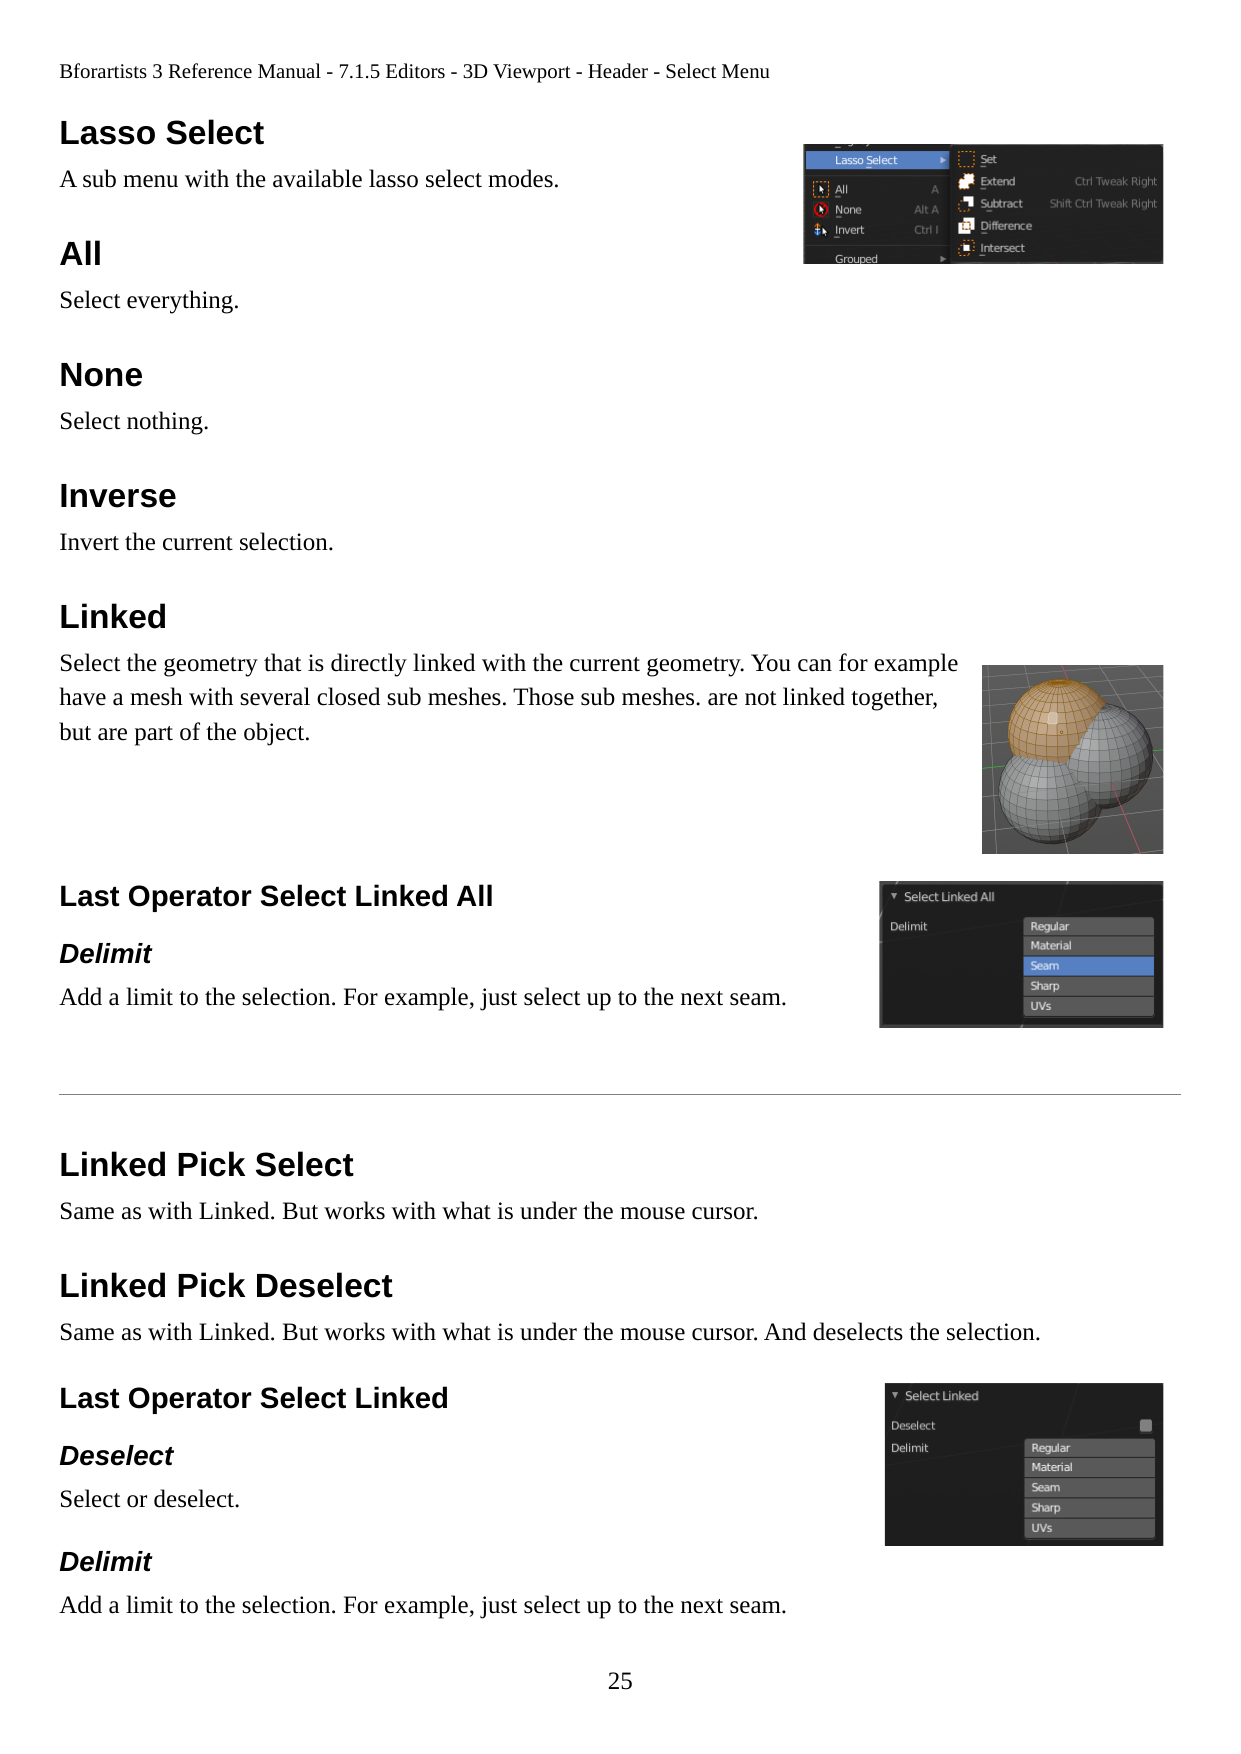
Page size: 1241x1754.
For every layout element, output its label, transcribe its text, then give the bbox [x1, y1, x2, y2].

picture [879, 881, 1164, 1028]
subtitle Last Operator Select Linked [59, 1381, 1181, 1414]
subtitle Last Operator Select Linked All [59, 879, 1181, 912]
subtitle Linked Pick Select [59, 1145, 1181, 1183]
text Select nothing. [59, 406, 1181, 434]
text Select everything. [59, 285, 1181, 313]
subtitle Lasso Select [59, 113, 1181, 151]
subtitle Deselect [59, 1439, 884, 1471]
subtitle None [59, 355, 1181, 393]
subtitle Linked Pick Deselect [59, 1266, 1181, 1304]
text [1164, 1484, 1181, 1513]
text Invert the current selection. [59, 527, 1181, 556]
text Add a limit to the selection. For example, just select up to the next seam. [59, 1590, 1181, 1618]
subtitle [1164, 937, 1181, 969]
text A sub menu with the available lasso select modes. [59, 164, 803, 192]
text Same as with Linked. But works with what is under the mouse cursor. [59, 1196, 1181, 1225]
subtitle Delimit [59, 1545, 1181, 1577]
text Select or deselect. [59, 1484, 884, 1513]
text Select the geometry that is directly linked with the current geometry. You can for example have a mesh with several closed sub meshes. Those sub meshes. are not linked together, but are part of the object. [59, 648, 1181, 746]
text Same as with Linked. But works with what is under the mouse cursor. And deselects the selection. [59, 1317, 1181, 1346]
picture [803, 144, 1164, 264]
subtitle Inverse [59, 476, 1181, 514]
picture [982, 665, 1164, 854]
picture [884, 1383, 1164, 1546]
text Add a limit to the selection. For example, just select up to the next seam. [59, 982, 879, 1011]
subtitle Linked [59, 597, 1181, 635]
subtitle All [59, 234, 1181, 272]
subtitle Delimit [59, 937, 879, 969]
subtitle [1164, 1439, 1181, 1471]
